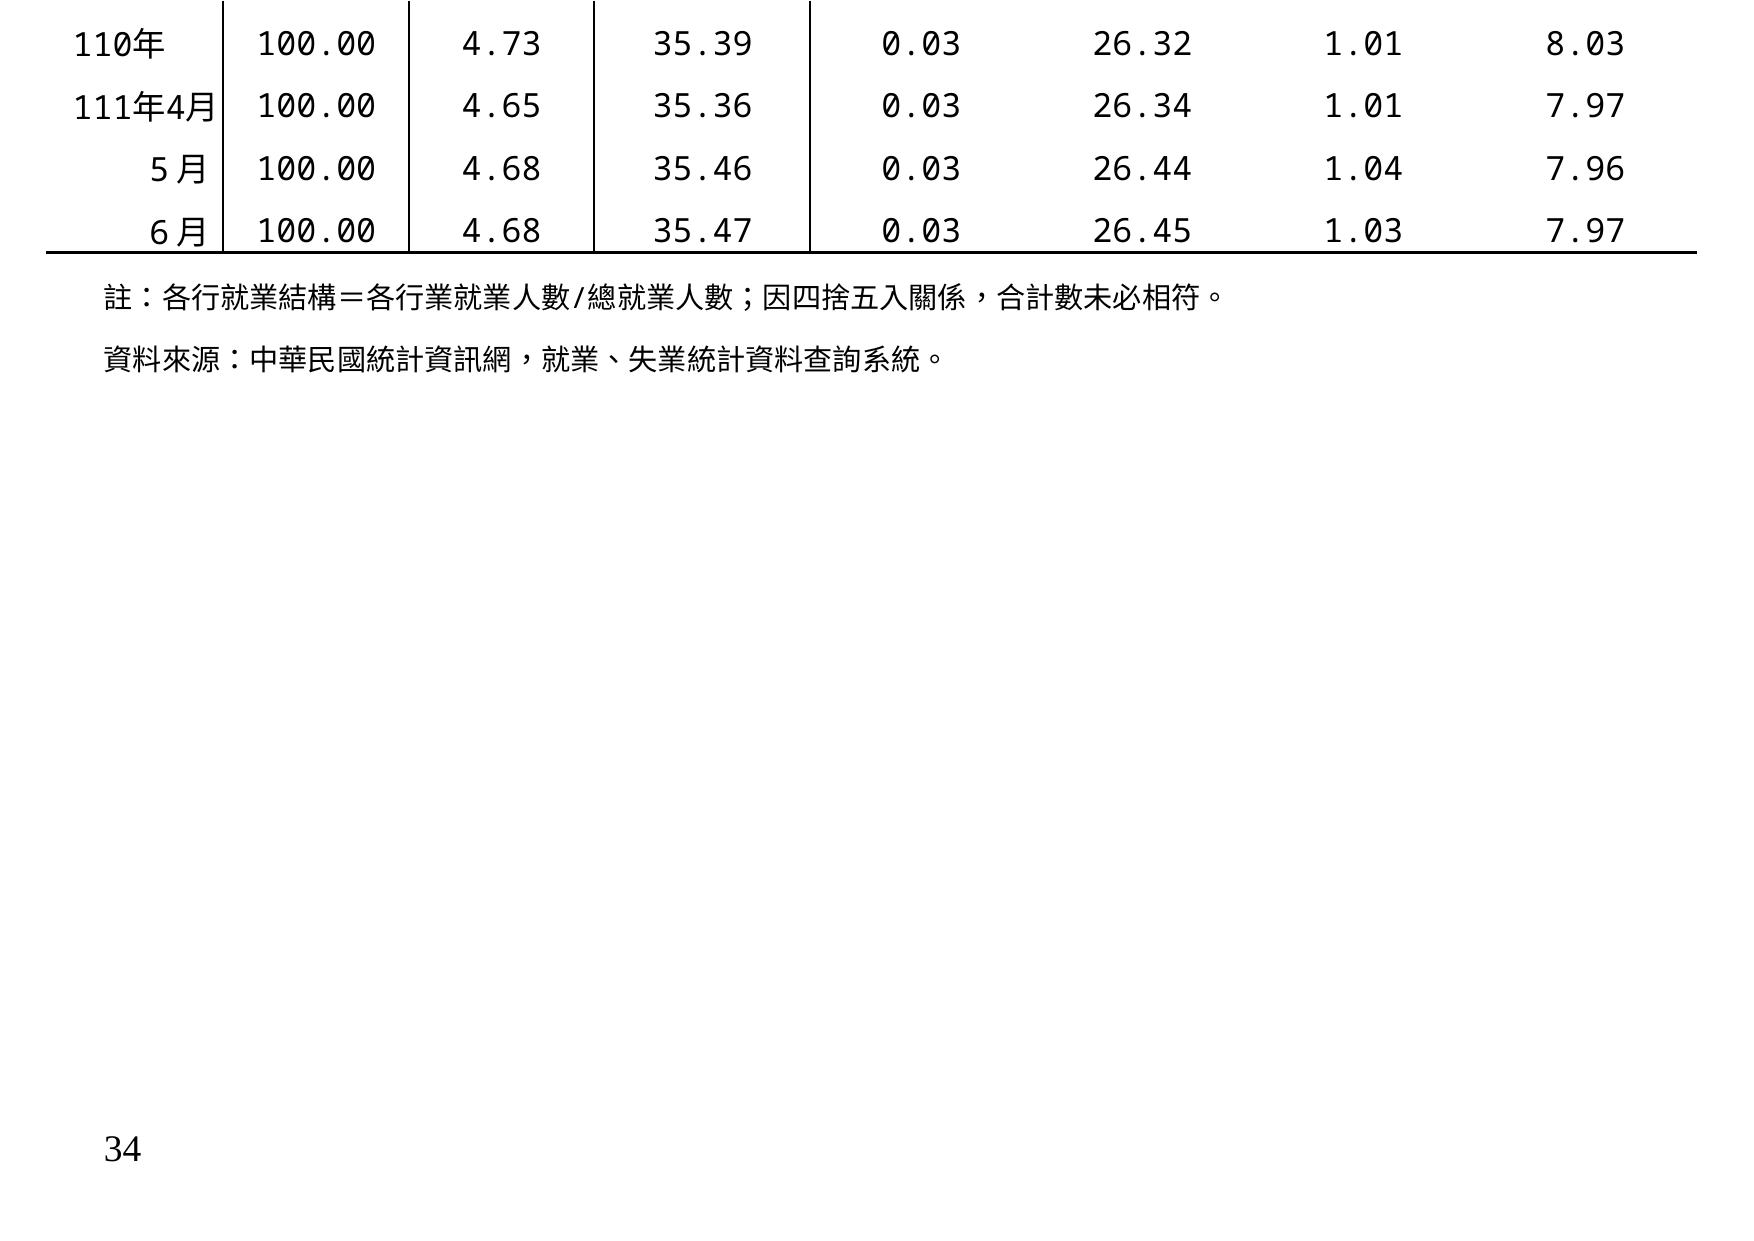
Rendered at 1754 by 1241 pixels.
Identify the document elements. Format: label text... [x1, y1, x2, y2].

table_cell 1.04 [1253, 126, 1473, 188]
table_cell 26.34 [1031, 63, 1252, 126]
table_cell 7.97 [1474, 188, 1697, 251]
table_cell 4.65 [410, 63, 593, 126]
table_cell 4.68 [410, 126, 593, 188]
table_cell 7.96 [1474, 126, 1697, 188]
text 資料來源：中華民國統計資訊網，就業、失業統計資料查詢系統。 [103, 316, 1639, 379]
table_cell 35.36 [595, 63, 809, 126]
table_cell 0.03 [811, 126, 1031, 188]
table_cell 8.03 [1474, 1, 1697, 63]
table_cell 4.68 [410, 188, 593, 251]
table_cell 26.44 [1031, 126, 1252, 188]
table_cell 35.39 [595, 1, 809, 63]
table_cell 1.01 [1253, 1, 1473, 63]
text 註：各行就業結構＝各行業就業人數/總就業人數；因四捨五入關係，合計數未必相符。 [103, 254, 1639, 316]
table_cell 4.73 [410, 1, 593, 63]
table_cell 1.03 [1253, 188, 1473, 251]
table_cell 7.97 [1474, 63, 1697, 126]
table_cell 0.03 [811, 188, 1031, 251]
table_cell 100.00 [224, 188, 408, 251]
table_cell 1.01 [1253, 63, 1473, 126]
table_cell 26.32 [1031, 1, 1252, 63]
table_cell 5月 [46, 126, 222, 188]
table_cell 26.45 [1031, 188, 1252, 251]
table_cell 100.00 [224, 126, 408, 188]
table_cell 0.03 [811, 1, 1031, 63]
table_cell 0.03 [811, 63, 1031, 126]
table_cell 110年 [46, 1, 222, 63]
table_cell 111年4月 [46, 63, 222, 126]
table_cell 6月 [46, 188, 222, 251]
table_cell 100.00 [224, 1, 408, 63]
table_cell 100.00 [224, 63, 408, 126]
table_cell 35.46 [595, 126, 809, 188]
table_cell 35.47 [595, 188, 809, 251]
